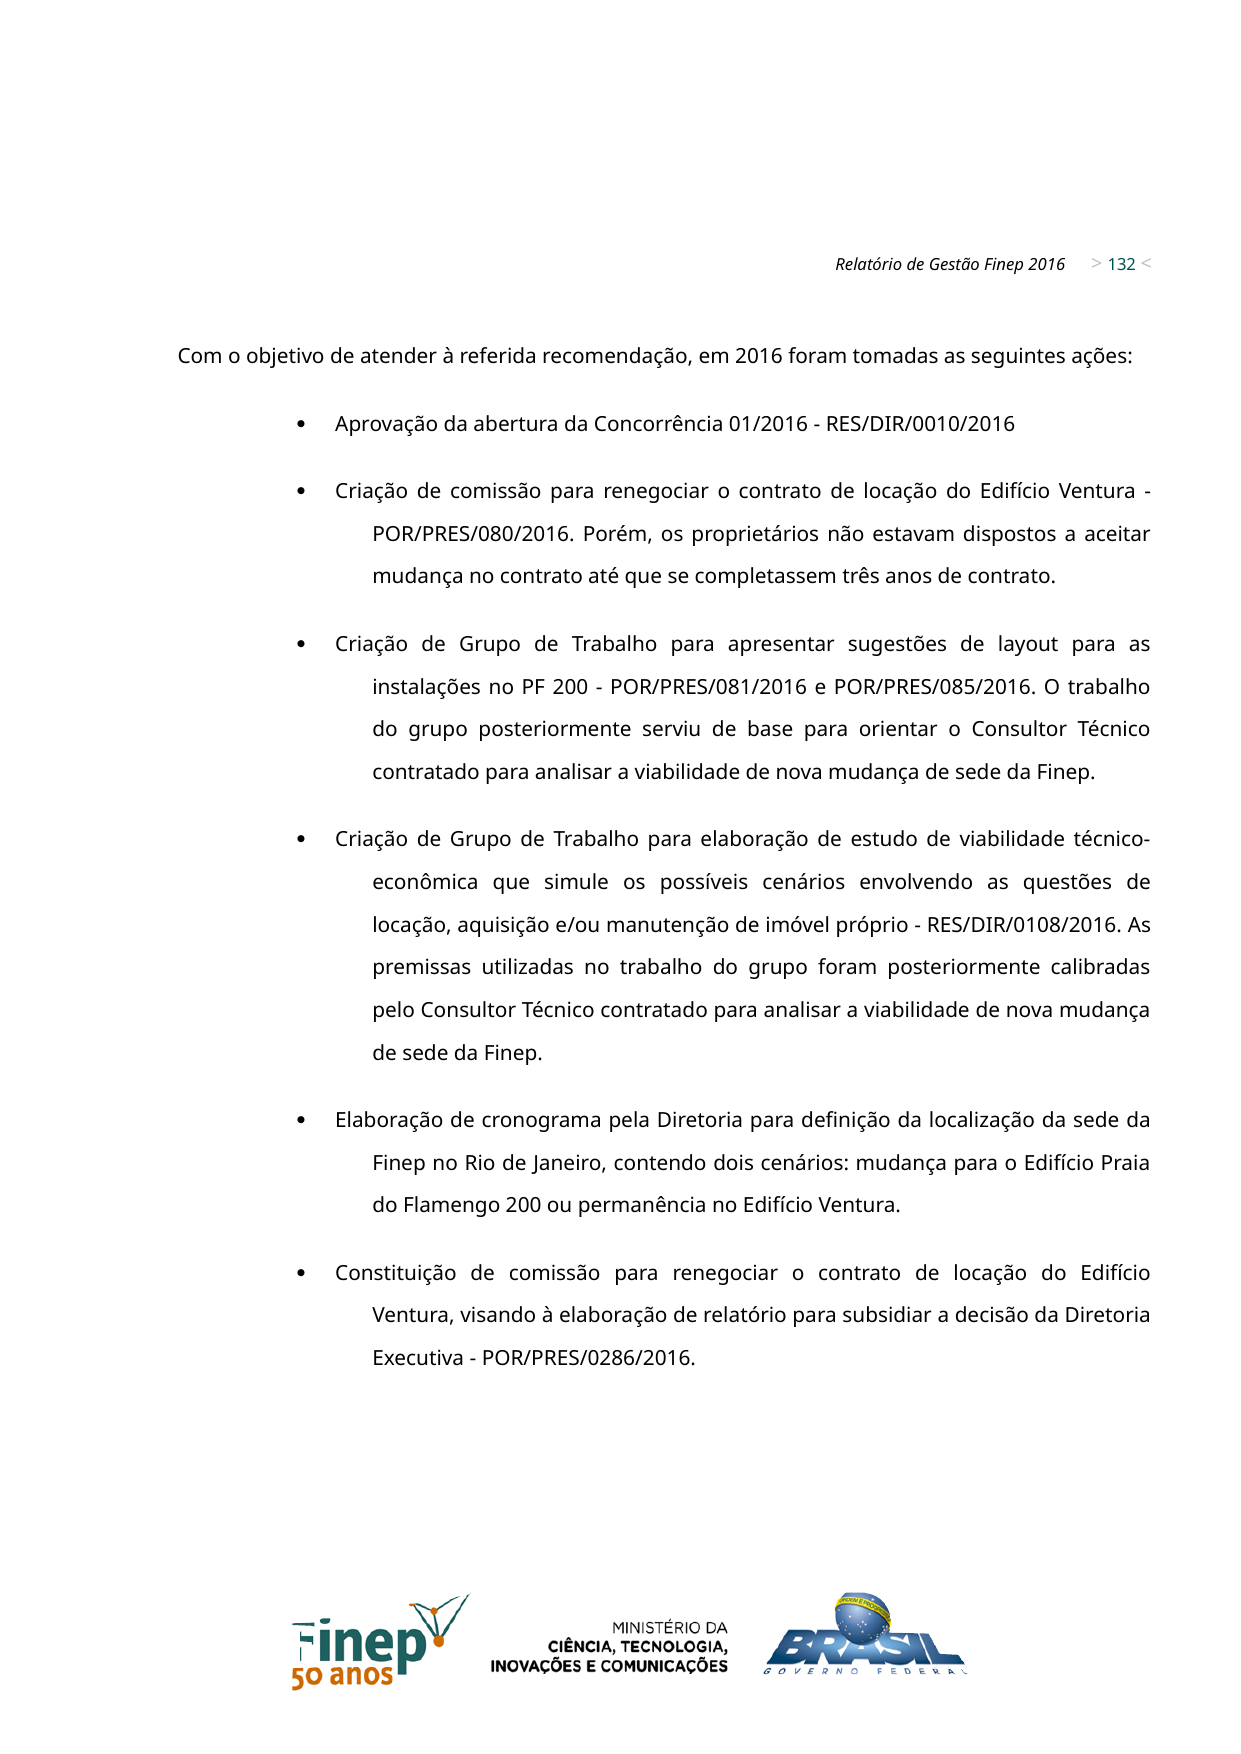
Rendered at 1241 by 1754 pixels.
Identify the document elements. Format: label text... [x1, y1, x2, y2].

text Com o objetivo de atender à referida recomendação, em 2016 foram tomadas as seguintes ações: [177, 341, 1152, 369]
list Criação de Grupo de Trabalho para elaboração de estudo de viabilidade técnico-econômica que simule os possíveis cenários envolvendo as questões de locação, aquisição e/ou manutenção de imóvel próprio - RES/DIR/0108/2016. As premissas utilizadas no trabalho do grupo foram posteriormente calibradas pelo Consultor Técnico contratado para analisar a viabilidade de nova mudança de sede da Finep. [297, 824, 1152, 1066]
list Aprovação da abertura da Concorrência 01/2016 - RES/DIR/0010/2016 [297, 409, 1152, 437]
list Criação de comissão para renegociar o contrato de locação do Edifício Ventura - POR/PRES/080/2016. Porém, os proprietários não estavam dispostos a aceitar mudança no contrato até que se completassem três anos de contrato. [297, 476, 1152, 590]
list Elaboração de cronograma pela Diretoria para definição da localização da sede da Finep no Rio de Janeiro, contendo dois cenários: mudança para o Edifício Praia do Flamengo 200 ou permanência no Edifício Ventura. [297, 1105, 1152, 1219]
list Constituição de comissão para renegociar o contrato de locação do Edifício Ventura, visando à elaboração de relatório para subsidiar a decisão da Diretoria Executiva - POR/PRES/0286/2016. [297, 1258, 1152, 1372]
list Criação de Grupo de Trabalho para apresentar sugestões de layout para as instalações no PF 200 - POR/PRES/081/2016 e POR/PRES/085/2016. O trabalho do grupo posteriormente serviu de base para orientar o Consultor Técnico contratado para analisar a viabilidade de nova mudança de sede da Finep. [297, 629, 1152, 785]
